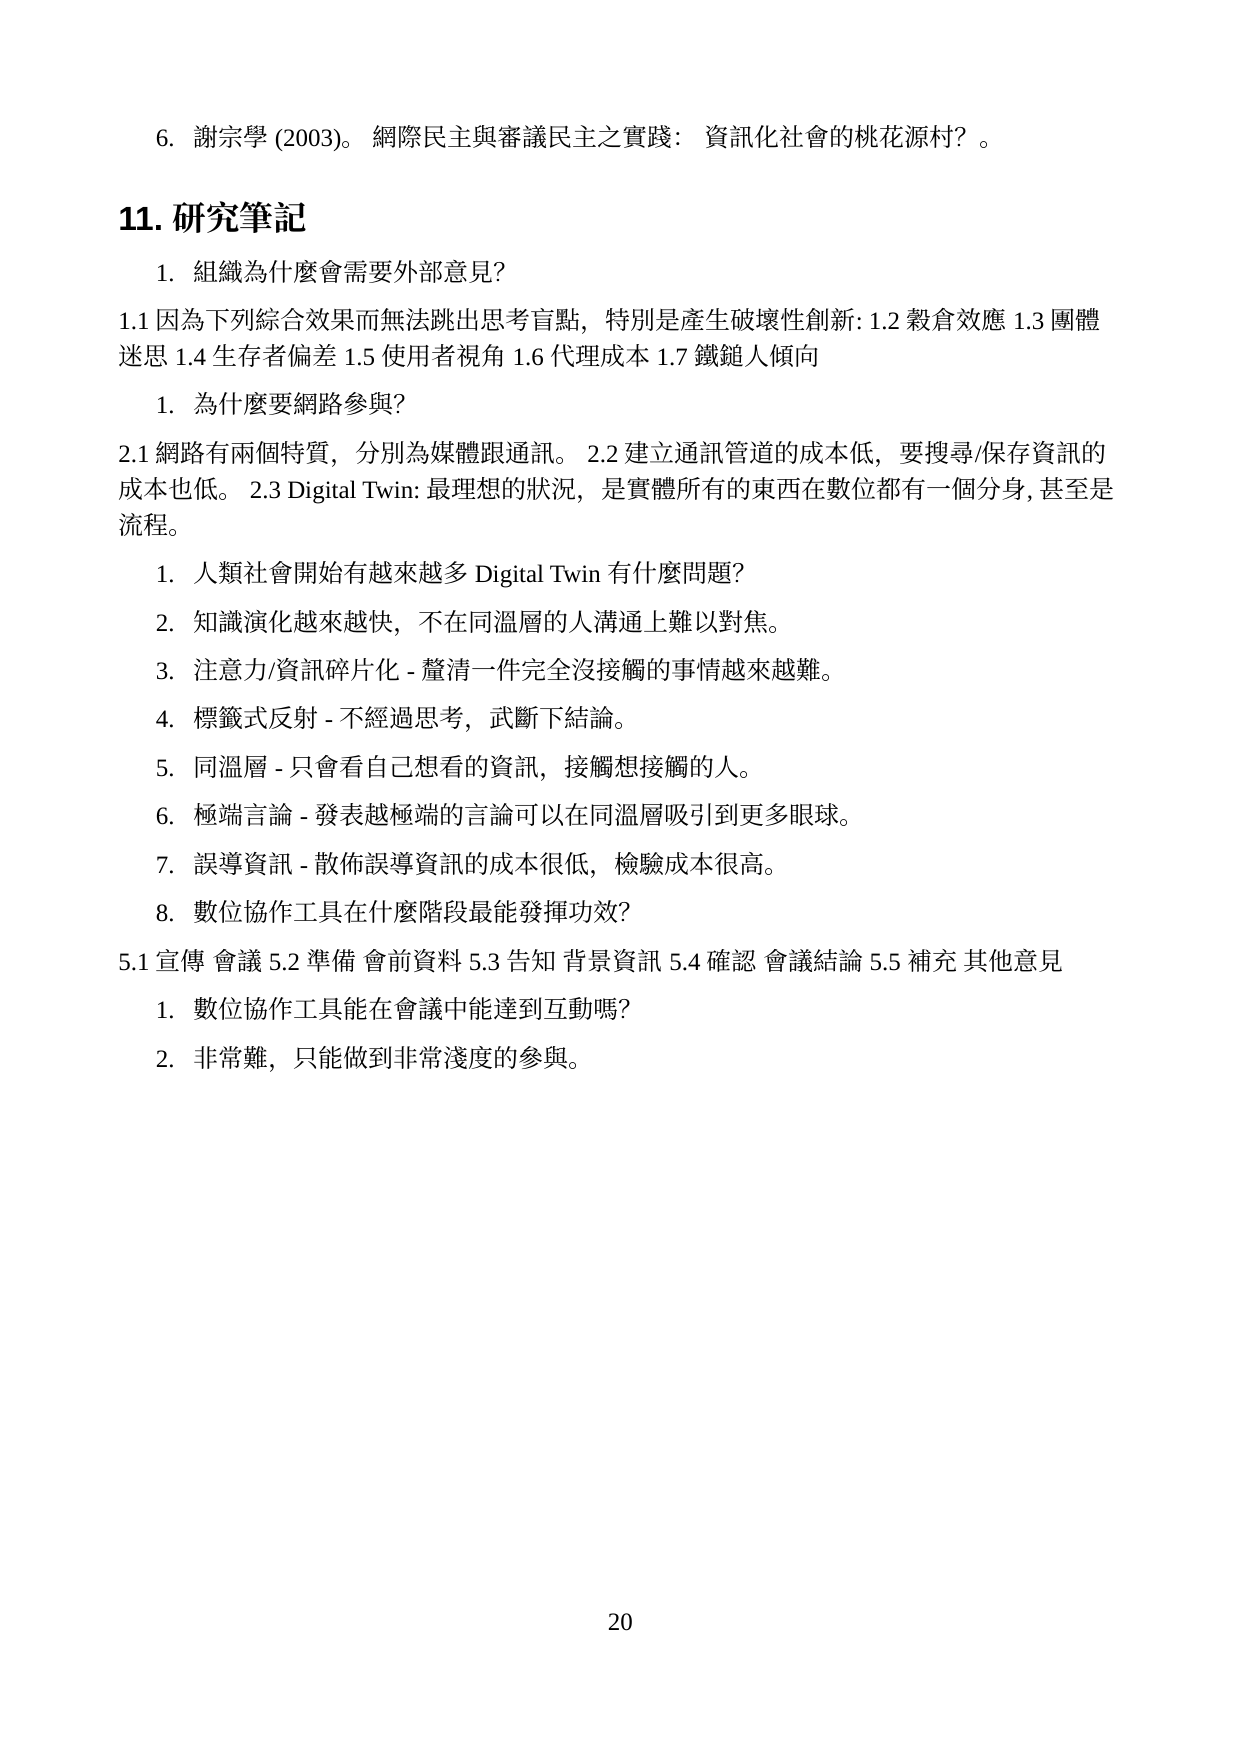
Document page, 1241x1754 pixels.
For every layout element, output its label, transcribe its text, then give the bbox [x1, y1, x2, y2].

list 知識演化越來越快，不在同溫層的人溝通上難以對焦。 [156, 602, 1122, 638]
list 為什麼要網路參與？ [156, 385, 1122, 421]
list 數位協作工具能在會議中能達到互動嗎？ [156, 990, 1122, 1026]
list 注意力/資訊碎片化 - 釐清一件完全沒接觸的事情越來越難。 [156, 651, 1122, 687]
subtitle 研究筆記 [118, 192, 1122, 240]
list 數位協作工具在什麼階段最能發揮功效？ [156, 893, 1122, 929]
text 1.1 因為下列綜合效果而無法跳出思考盲點，特別是產生破壞性創新: 1.2 穀倉效應 1.3 團體迷思 1.4 生存者偏差 1.5 使用者視角 1.6 代理成本 1.7 鐵鎚人傾向 [118, 301, 1122, 373]
text 2.1 網路有兩個特質，分別為媒體跟通訊。 2.2 建立通訊管道的成本低，要搜尋/保存資訊的成本也低。 2.3 Digital Twin: 最理想的狀況，是實體所有的東西在數位都有一個分身, 甚至是流程。 [118, 433, 1122, 541]
list 極端言論 - 發表越極端的言論可以在同溫層吸引到更多眼球。 [156, 796, 1122, 832]
list 人類社會開始有越來越多 Digital Twin 有什麼問題？ [156, 554, 1122, 590]
text 5.1 宣傳 會議 5.2 準備 會前資料 5.3 告知 背景資訊 5.4 確認 會議結論 5.5 補充 其他意見 [118, 941, 1122, 977]
list 誤導資訊 - 散佈誤導資訊的成本很低，檢驗成本很高。 [156, 844, 1122, 880]
list 謝宗學 (2003)。 網際民主與審議民主之實踐： 資訊化社會的桃花源村？。 [156, 118, 1122, 154]
list 組織為什麼會需要外部意見？ [156, 252, 1122, 288]
list 同溫層 - 只會看自己想看的資訊，接觸想接觸的人。 [156, 748, 1122, 783]
list 非常難，只能做到非常淺度的參與。 [156, 1038, 1122, 1074]
list 標籤式反射 - 不經過思考，武斷下結論。 [156, 699, 1122, 735]
